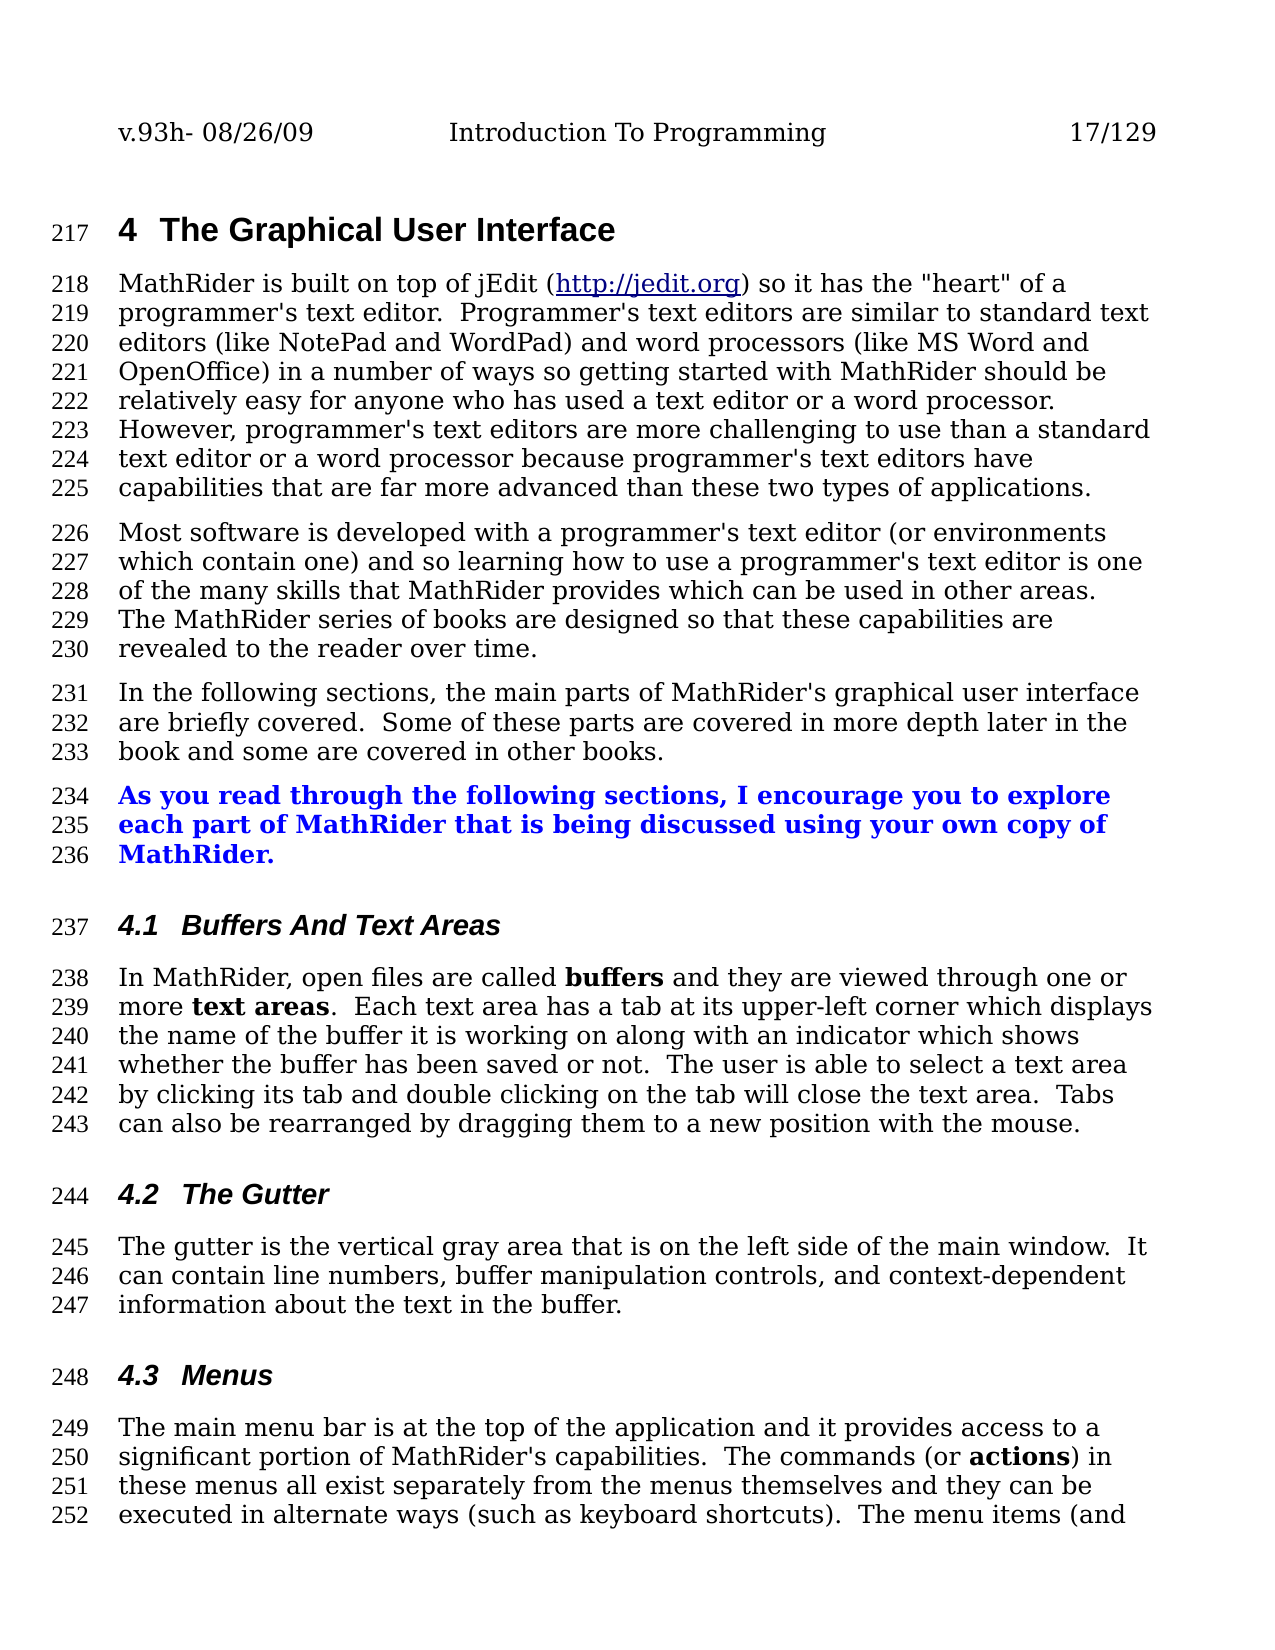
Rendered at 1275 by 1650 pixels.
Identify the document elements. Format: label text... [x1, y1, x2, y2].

text The main menu bar is at the top of the application and it provides access to a significant portion of MathRider's capabilities. The commands (or actions) in these menus all exist separately from the menus themselves and they can be executed in alternate ways (such as keyboard shortcuts). The menu items (and [118, 1413, 1157, 1529]
text The gutter is the vertical gray area that is on the left side of the main window. It can contain line numbers, buffer manipulation controls, and context-dependent information about the text in the buffer. [118, 1232, 1157, 1319]
subtitle The Gutter [118, 1177, 1157, 1211]
subtitle The Graphical User Interface [118, 210, 1157, 248]
text In MathRider, open files are called buffers and they are viewed through one or more text areas. Each text area has a tab at its upper-left corner which displays the name of the buffer it is working on along with an indicator which shows whether the buffer has been saved or not. The user is able to select a text area by clicking its tab and double clicking on the tab will close the text area. Tabs can also be rearranged by dragging them to a new position with the mouse. [118, 963, 1157, 1138]
text MathRider is built on top of jEdit (http://jedit.org) so it has the "heart" of a programmer's text editor. Programmer's text editors are similar to standard text editors (like NotePad and WordPad) and word processors (like MS Word and OpenOffice) in a number of ways so getting started with MathRider should be relatively easy for anyone who has used a text editor or a word processor. However, programmer's text editors are more challenging to use than a standard text editor or a word processor because programmer's text editors have capabilities that are far more advanced than these two types of applications. [118, 269, 1157, 503]
text Most software is developed with a programmer's text editor (or environments which contain one) and so learning how to use a programmer's text editor is one of the many skills that MathRider provides which can be used in other areas. The MathRider series of books are designed so that these capabilities are revealed to the reader over time. [118, 518, 1157, 663]
text In the following sections, the main parts of MathRider's graphical user interface are briefly covered. Some of these parts are covered in more depth later in the book and some are covered in other books. [118, 678, 1157, 766]
subtitle Menus [118, 1358, 1157, 1392]
text As you read through the following sections, I encourage you to explore each part of MathRider that is being discussed using your own copy of MathRider. [118, 781, 1157, 869]
subtitle Buffers And Text Areas [118, 908, 1157, 942]
